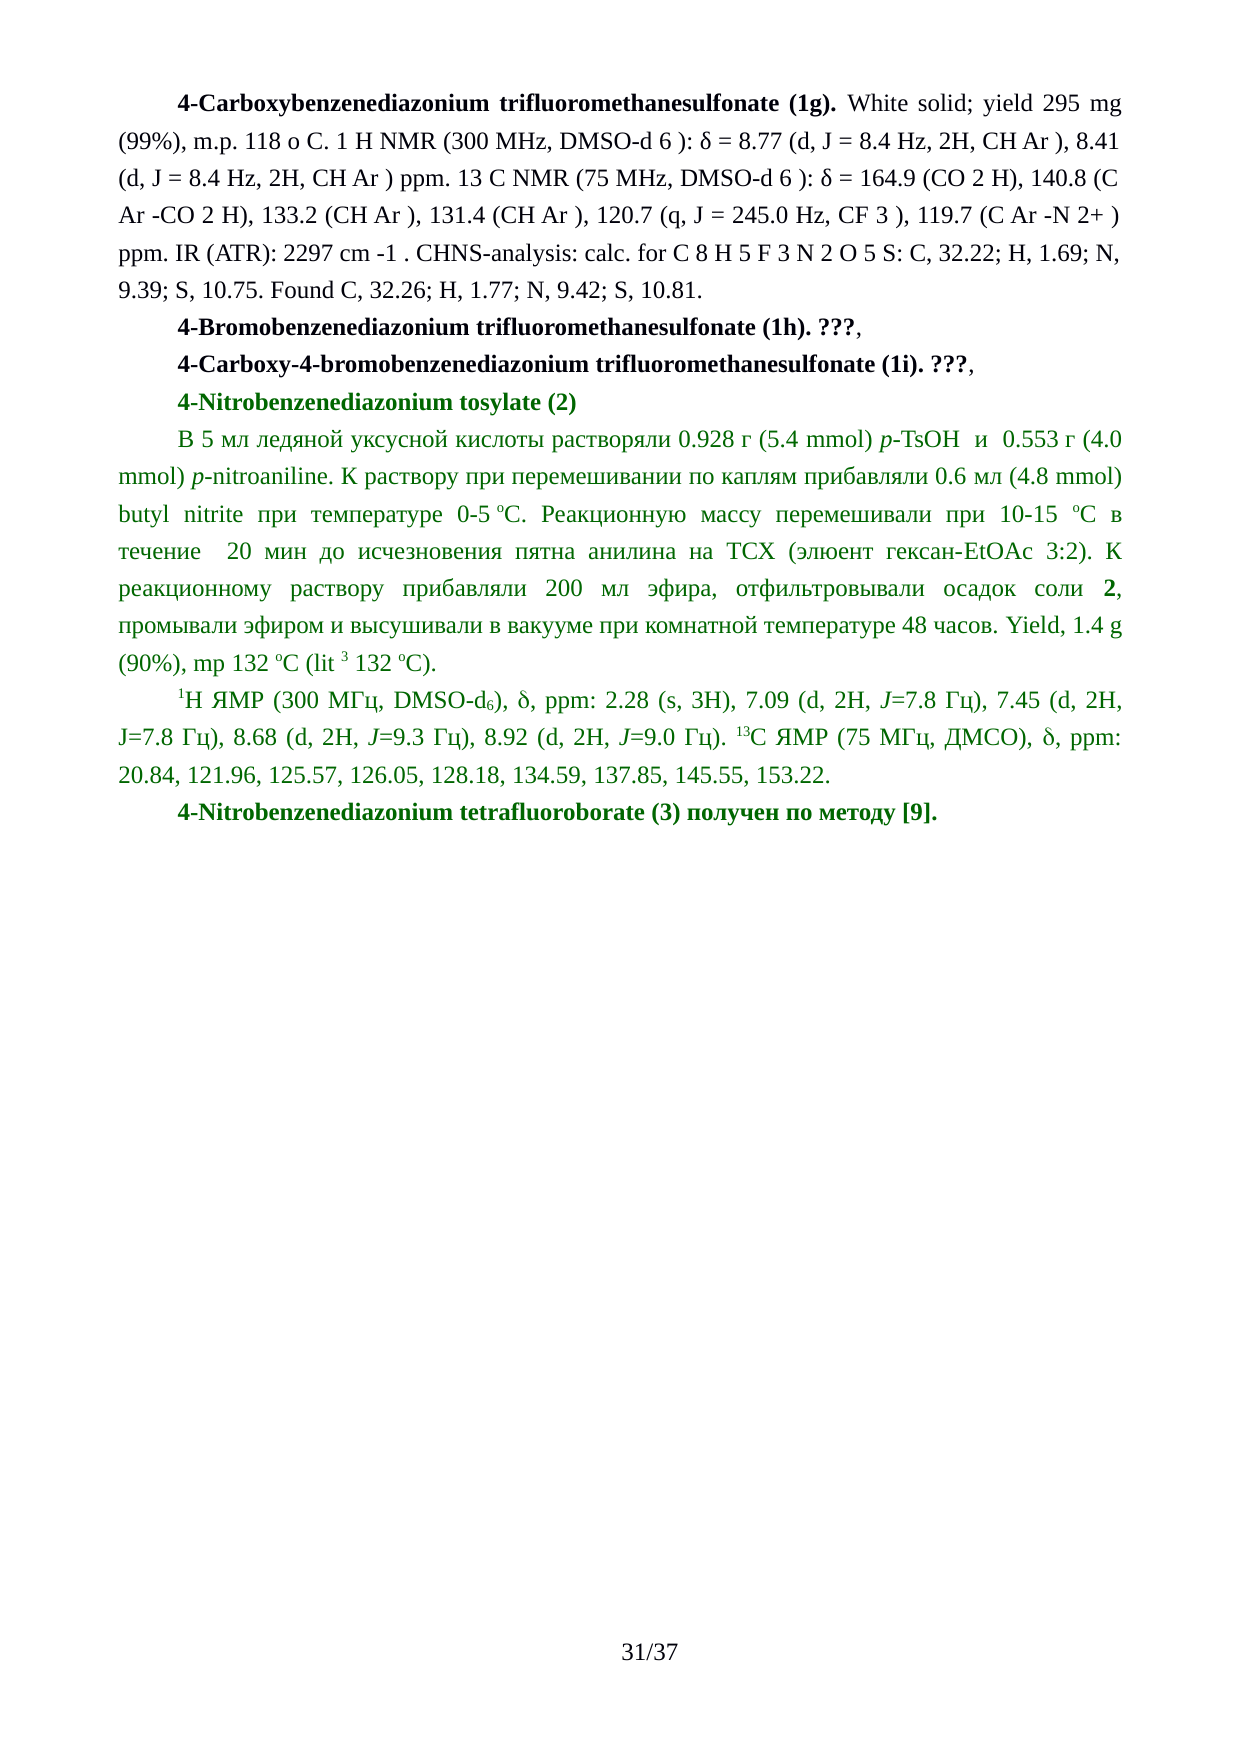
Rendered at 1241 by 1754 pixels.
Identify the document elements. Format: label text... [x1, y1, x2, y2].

text 4-Nitrobenzenediazonium tetrafluoroborate (3) получен по методу [9]. [118, 797, 1122, 826]
text 4-Nitrobenzenediazonium tosylate (2) [118, 387, 1122, 416]
text В 5 мл ледяной уксусной кислоты растворяли 0.928 г (5.4 mmol) p-TsOH и 0.553 г (4.0 mmol) p-nitroaniline. К раствору при перемешивании по каплям прибавляли 0.6 мл (4.8 mmol) butyl nitrite при температуре 0-5 оС. Реакционную массу перемешивали при 10-15 оС в течение 20 мин до исчезновения пятна анилина на ТСХ (элюент гексан-EtOAc 3:2). К реакционному раствору прибавляли 200 мл эфира, отфильтровывали осадок соли 2, промывали эфиром и высушивали в вакууме при комнатной температуре 48 часов. Yield, 1.4 g (90%), mp 132 oC (lit 3 132 oC). [118, 424, 1122, 677]
text 4-Carboxy-4-bromobenzenediazonium trifluoromethanesulfonate (1i). ???, [118, 349, 1122, 378]
text 1H ЯМР (300 МГц, DMSO-d6), , ppm: 2.28 (s, 3H), 7.09 (d, 2H, J=7.8 Гц), 7.45 (d, 2H, J=7.8 Гц), 8.68 (d, 2H, J=9.3 Гц), 8.92 (d, 2H, J=9.0 Гц). 13C ЯМР (75 МГц, ДМСО), , ppm: 20.84, 121.96, 125.57, 126.05, 128.18, 134.59, 137.85, 145.55, 153.22. [118, 685, 1122, 788]
text 4-Bromobenzenediazonium trifluoromethanesulfonate (1h). ???, [118, 312, 1122, 341]
text 4-Carboxybenzenediazonium trifluoromethanesulfonate (1g). White solid; yield 295 mg (99%), m.p. 118 o C. 1 Н NMR (300 MHz, DMSO-d 6 ): δ = 8.77 (d, J = 8.4 Hz, 2H, CH Ar ), 8.41 (d, J = 8.4 Hz, 2H, CH Ar ) ppm. 13 С NMR (75 MHz, DMSO-d 6 ): δ = 164.9 (CO 2 H), 140.8 (C Ar -CO 2 H), 133.2 (CH Ar ), 131.4 (CH Ar ), 120.7 (q, J = 245.0 Hz, CF 3 ), 119.7 (C Ar -N 2+ ) ppm. IR (ATR): 2297 cm -1 . CHNS-analysis: calc. for C 8 H 5 F 3 N 2 O 5 S: C, 32.22; H, 1.69; N, 9.39; S, 10.75. Found C, 32.26; H, 1.77; N, 9.42; S, 10.81. [118, 88, 1122, 304]
